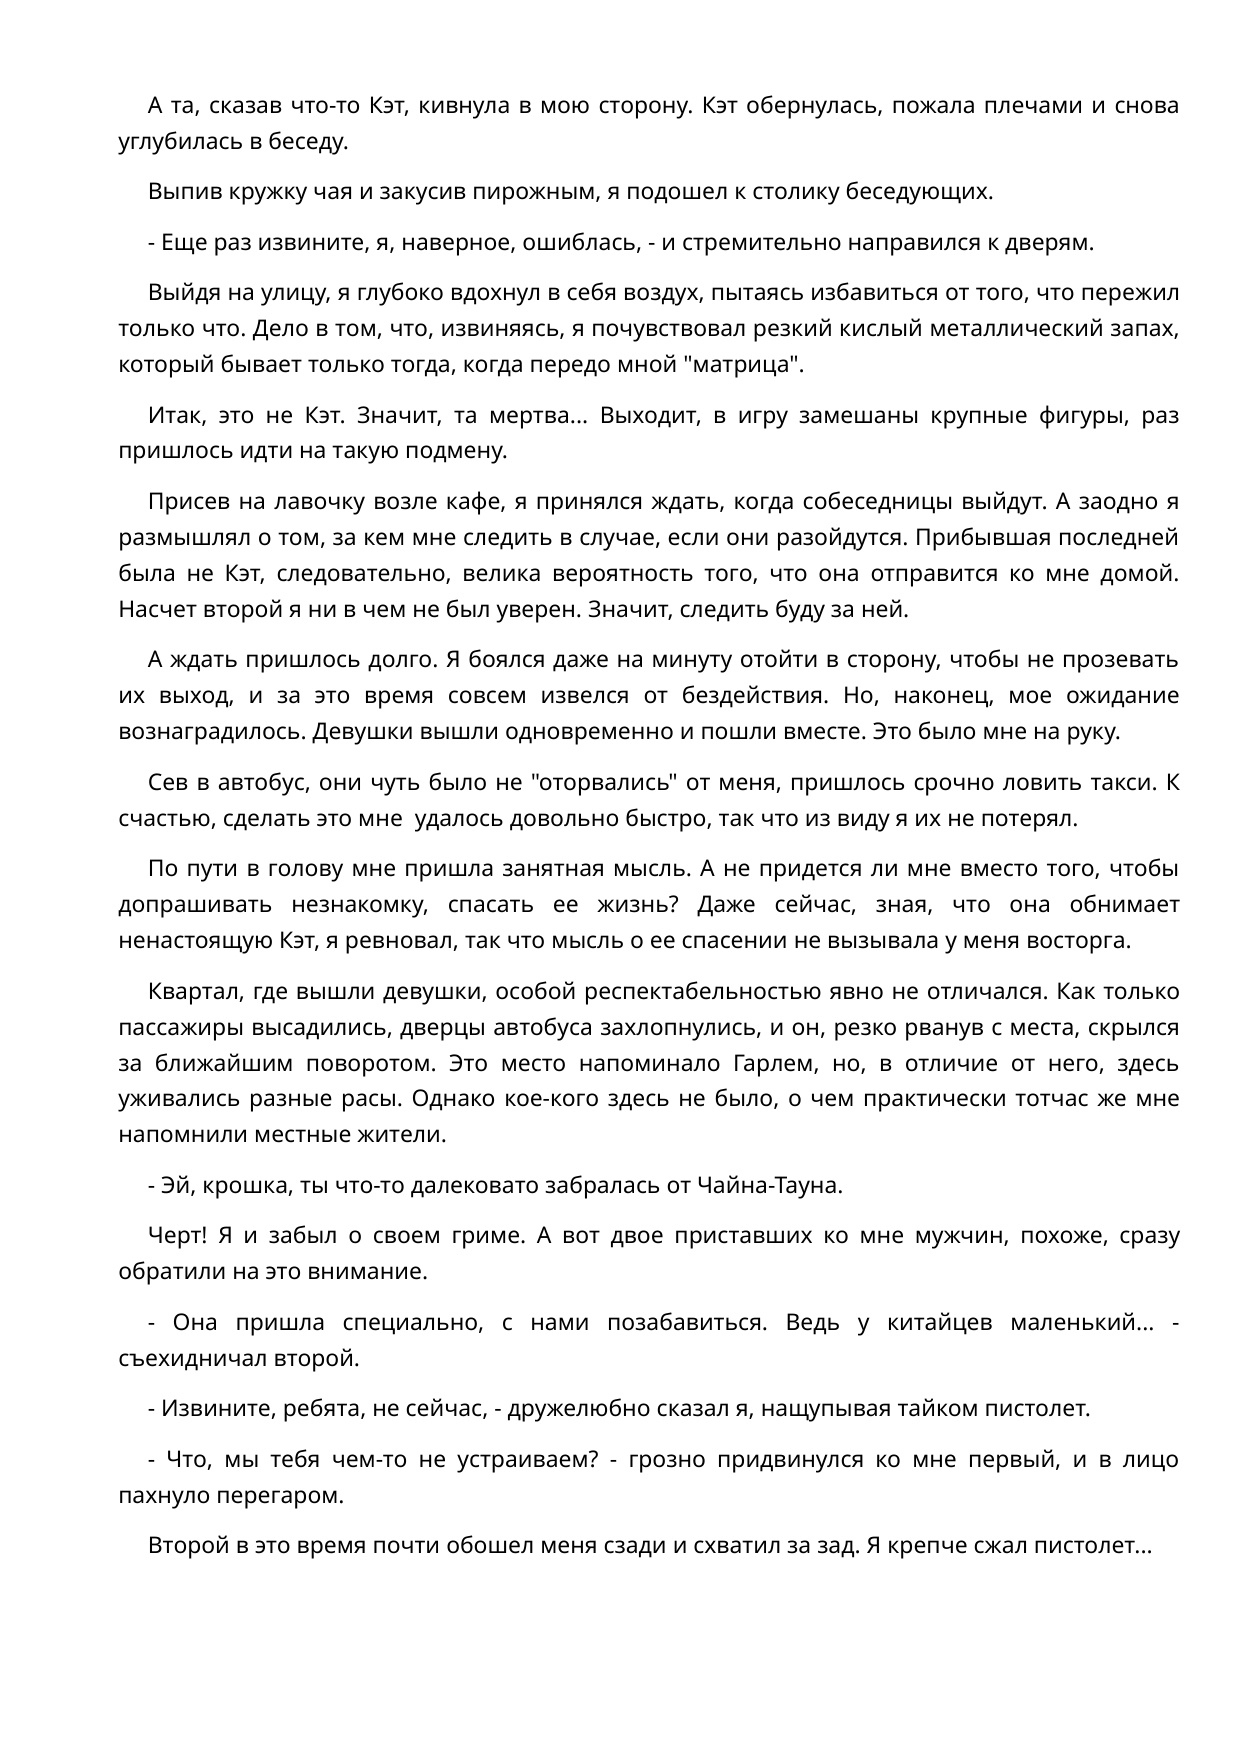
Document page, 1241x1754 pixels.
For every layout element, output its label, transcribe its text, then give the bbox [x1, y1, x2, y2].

text - Что, мы тебя чем-то не устраиваем? - грозно придвинулся ко мне первый, и в лицо пахнуло перегаром. [118, 1443, 1181, 1510]
text А та, сказав что-то Кэт, кивнула в мою сторону. Кэт обернулась, пожала плечами и снова углубилась в беседу. [118, 89, 1181, 156]
text Квартал, где вышли девушки, особой респектабельностью явно не отличался. Как только пассажиры высадились, дверцы автобуса захлопнулись, и он, резко рванув с места, скрылся за ближайшим поворотом. Это место напоминало Гарлем, но, в отличие от него, здесь уживались разные расы. Однако кое-кого здесь не было, о чем практически тотчас же мне напомнили местные жители. [118, 974, 1181, 1149]
text А ждать пришлось долго. Я боялся даже на минуту отойти в сторону, чтобы не прозевать их выход, и за это время совсем извелся от бездействия. Но, наконец, мое ожидание вознаградилось. Девушки вышли одновременно и пошли вместе. Это было мне на руку. [118, 643, 1181, 746]
text - Эй, крошка, ты что-то далековато забралась от Чайна-Тауна. [118, 1169, 1181, 1200]
text - Извините, ребята, не сейчас, - дружелюбно сказал я, нащупывая тайком пистолет. [118, 1392, 1181, 1423]
text Сев в автобус, они чуть было не "оторвались" от меня, пришлось срочно ловить такси. К счастью, сделать это мне удалось довольно быстро, так что из виду я их не потерял. [118, 766, 1181, 833]
text - Еще раз извините, я, наверное, ошиблась, - и стремительно направился к дверям. [118, 226, 1181, 257]
text Итак, это не Кэт. Значит, та мертва... Выходит, в игру замешаны крупные фигуры, раз пришлось идти на такую подмену. [118, 398, 1181, 466]
text Черт! Я и забыл о своем гриме. А вот двое приставших ко мне мужчин, похоже, сразу обратили на это внимание. [118, 1219, 1181, 1287]
text Выйдя на улицу, я глубоко вдохнул в себя воздух, пытаясь избавиться от того, что пережил только что. Дело в том, что, извиняясь, я почувствовал резкий кислый металлический запах, который бывает только тогда, когда передо мной "матрица". [118, 276, 1181, 379]
text Выпив кружку чая и закусив пирожным, я подошел к столику беседующих. [118, 175, 1181, 206]
text - Она пришла специально, с нами позабавиться. Ведь у китайцев маленький... - съехидничал второй. [118, 1306, 1181, 1373]
text По пути в голову мне пришла занятная мысль. А не придется ли мне вместо того, чтобы допрашивать незнакомку, спасать ее жизнь? Даже сейчас, зная, что она обнимает ненастоящую Кэт, я ревновал, так что мысль о ее спасении не вызывала у меня восторга. [118, 852, 1181, 955]
text Второй в это время почти обошел меня сзади и схватил за зад. Я крепче сжал пистолет... [118, 1529, 1181, 1561]
text Присев на лавочку возле кафе, я принялся ждать, когда собеседницы выйдут. А заодно я размышлял о том, за кем мне следить в случае, если они разойдутся. Прибывшая последней была не Кэт, следовательно, велика вероятность того, что она отправится ко мне домой. Насчет второй я ни в чем не был уверен. Значит, следить буду за ней. [118, 485, 1181, 624]
